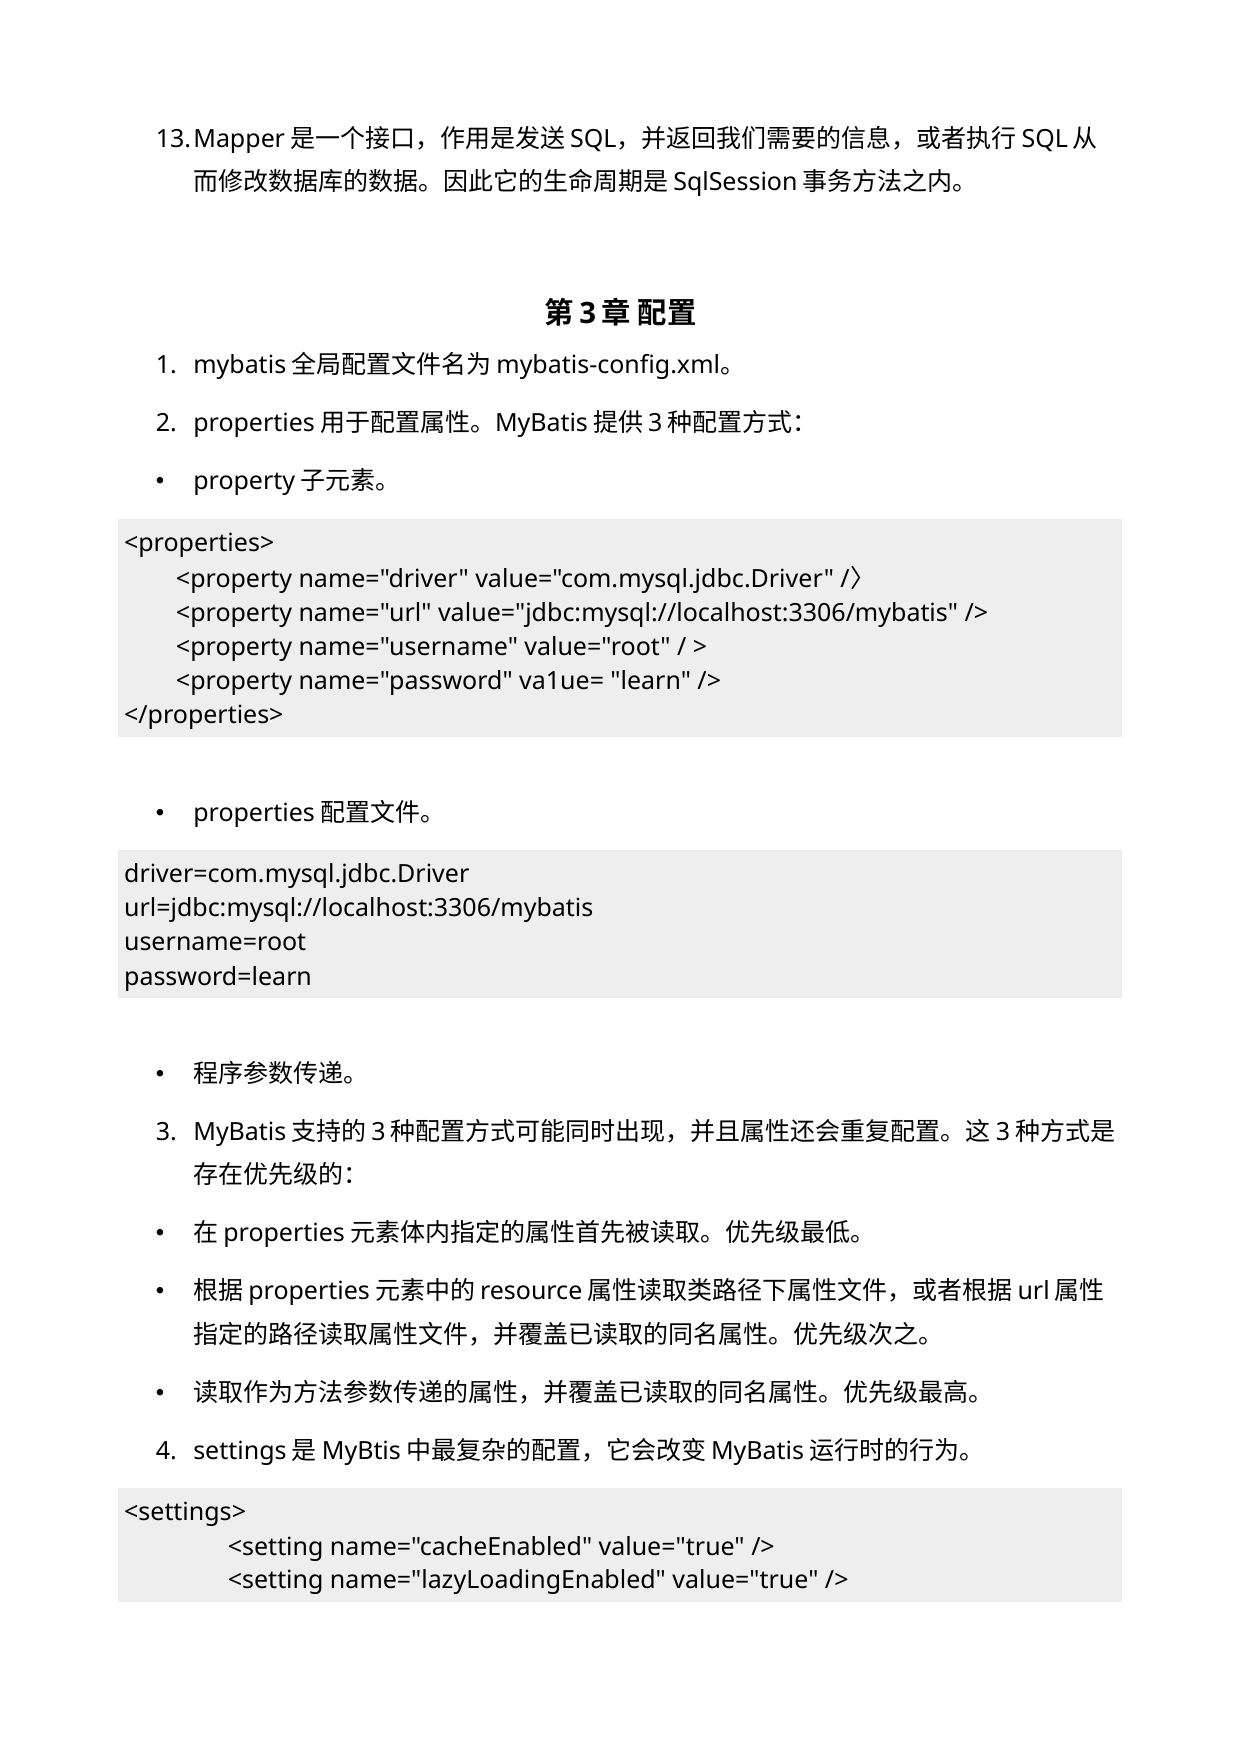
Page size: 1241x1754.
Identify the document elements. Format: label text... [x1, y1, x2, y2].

table_header <settings> <setting name="cacheEnabled" value="true" /> <setting name="lazyLoadingEnabled" value="true" /> [118, 1488, 1122, 1602]
list 在properties元素体内指定的属性首先被读取。优先级最低。 [156, 1213, 1122, 1249]
list property子元素。 [156, 461, 1122, 497]
list 程序参数传递。 [156, 1053, 1122, 1089]
list 根据properties元素中的resource属性读取类路径下属性文件，或者根据url属性指定的路径读取属性文件，并覆盖已读取的同名属性。优先级次之。 [156, 1271, 1122, 1351]
list 读取作为方法参数传递的属性，并覆盖已读取的同名属性。优先级最高。 [156, 1372, 1122, 1408]
table_header <properties> <property name="driver" value="com.mysql.jdbc.Driver" /〉 <property name="url" value="jdbc:mysql://localhost:3306/mybatis" /> <property name="username" value="root" / > <property name="password" va1ue= "learn" /> </properties> [118, 519, 1122, 737]
list settings是MyBtis中最复杂的配置，它会改变MyBatis运行时的行为。 [156, 1430, 1122, 1467]
table_header driver=com.mysql.jdbc.Driver url=jdbc:mysql://localhost:3306/mybatis username=root password=learn [118, 850, 1122, 998]
list properties用于配置属性。MyBatis提供3种配置方式： [156, 403, 1122, 439]
list Mapper是一个接口，作用是发送SQL，并返回我们需要的信息，或者执行SQL从而修改数据库的数据。因此它的生命周期是SqlSession事务方法之内。 [156, 118, 1122, 198]
list properties配置文件。 [156, 792, 1122, 828]
list MyBatis支持的3种配置方式可能同时出现，并且属性还会重复配置。这3种方式是存在优先级的： [156, 1111, 1122, 1191]
subtitle 第3章 配置 [118, 289, 1122, 332]
list mybatis全局配置文件名为mybatis-config.xml。 [156, 345, 1122, 381]
